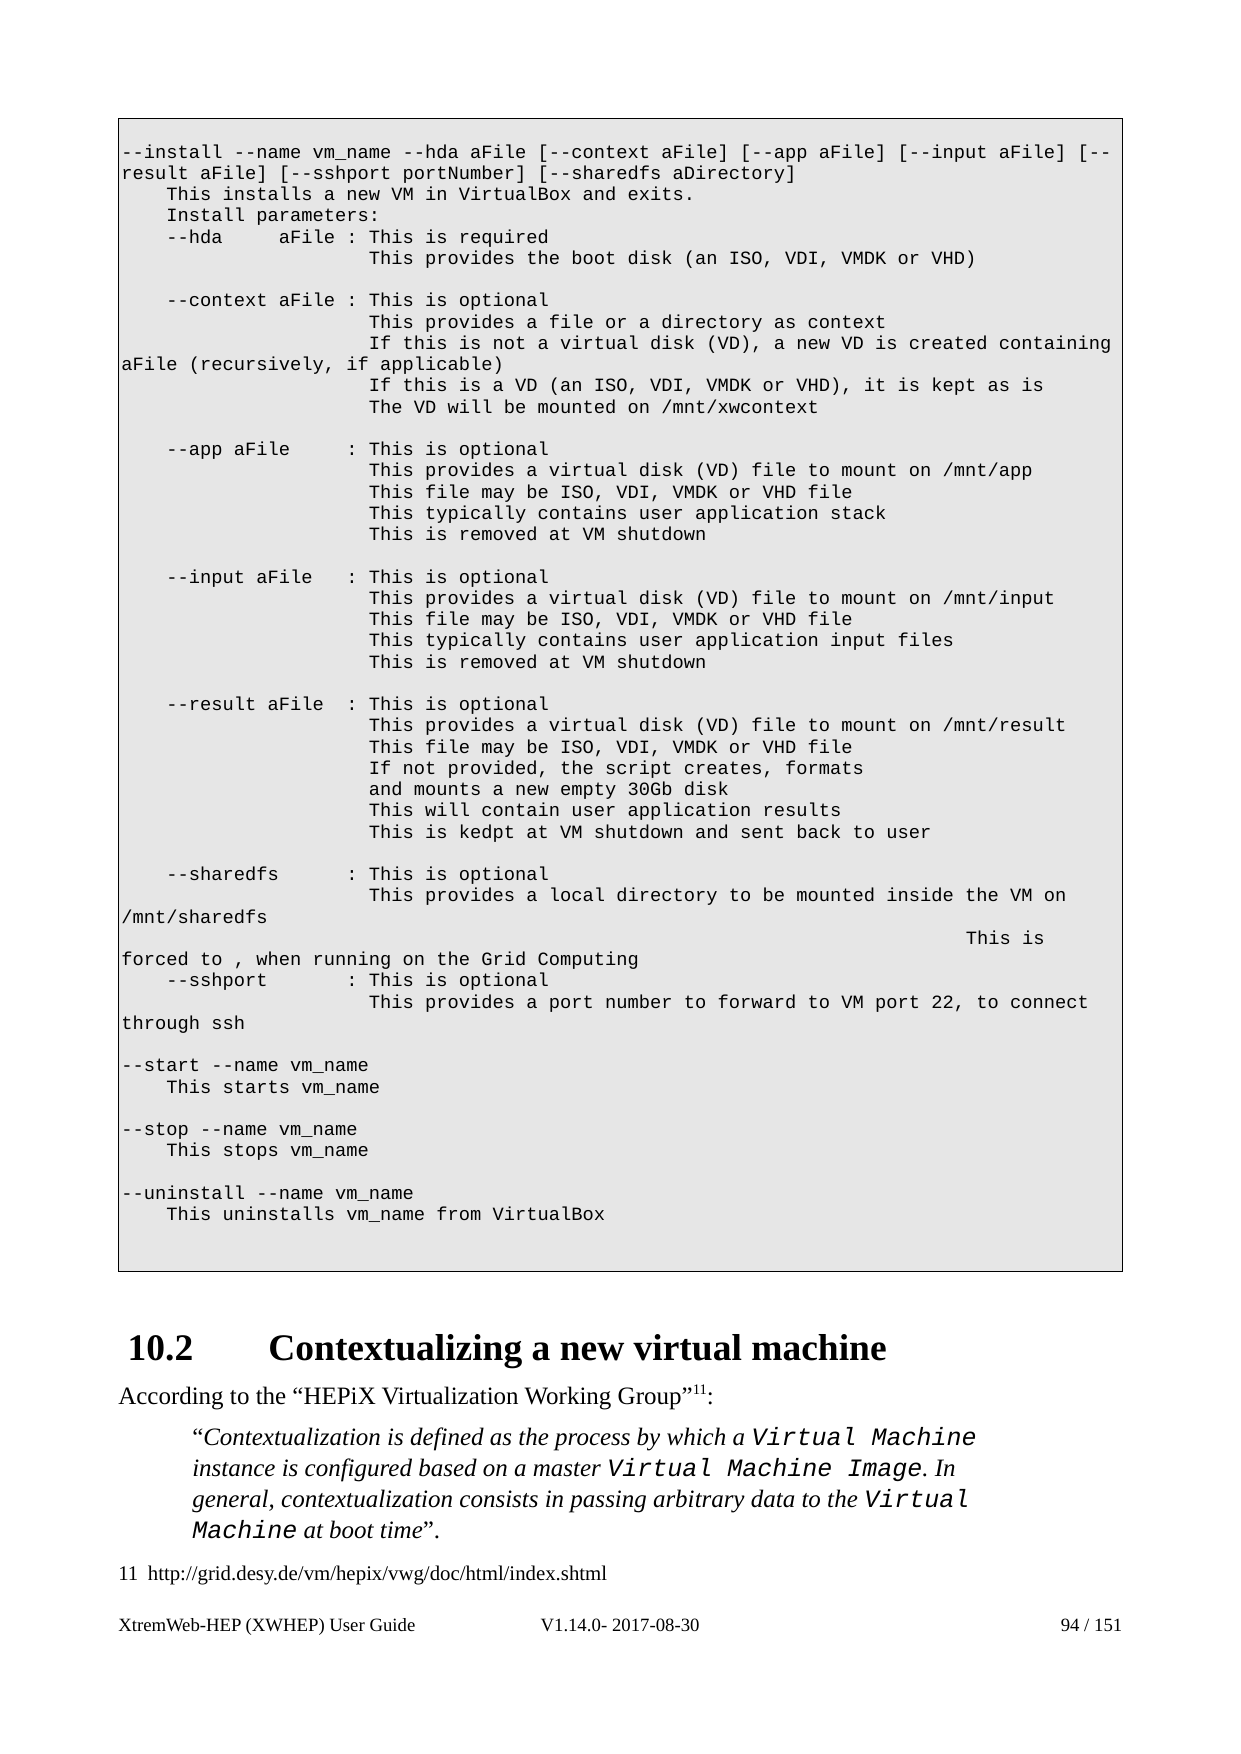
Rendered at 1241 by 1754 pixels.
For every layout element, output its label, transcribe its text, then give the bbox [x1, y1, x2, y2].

text According to the “HEPiX Virtualization Working Group”: [118, 1381, 1122, 1410]
text This file may be ISO, VDI, VMDK or VHD file [119, 734, 1122, 756]
text This provides a virtual disk (VD) file to mount on /mnt/app [119, 458, 1122, 479]
text This is forced to , when running on the Grid Computing [119, 926, 1122, 968]
text This is kedpt at VM shutdown and sent back to user [119, 819, 1122, 841]
text This provides a file or a directory as context [119, 309, 1122, 331]
text This typically contains user application stack [119, 501, 1122, 522]
text This file may be ISO, VDI, VMDK or VHD file [119, 479, 1122, 501]
text If this is a VD (an ISO, VDI, VMDK or VHD), it is kept as is [119, 373, 1122, 394]
subtitle Contextualizing a new virtual machine [118, 1325, 1122, 1368]
text and mounts a new empty 30Gb disk [119, 777, 1122, 798]
text This will contain user application results [119, 798, 1122, 819]
text If this is not a virtual disk (VD), a new VD is created containing aFile (recursively, if applicable) [119, 331, 1122, 373]
text This starts vm_name [119, 1074, 1122, 1096]
text This provides the boot disk (an ISO, VDI, VMDK or VHD) [119, 246, 1122, 267]
text --input aFile : This is optional [119, 564, 1122, 586]
text This provides a virtual disk (VD) file to mount on /mnt/result [119, 713, 1122, 734]
text The VD will be mounted on /mnt/xwcontext [119, 394, 1122, 416]
text “Contextualization is defined as the process by which a Virtual Machine instance is configured based on a master Virtual Machine Image. In general, contextualization consists in passing arbitrary data to the Virtual Machine at boot time”. [192, 1422, 1034, 1546]
text This provides a local directory to be mounted inside the VM on /mnt/sharedfs [119, 883, 1122, 926]
text This file may be ISO, VDI, VMDK or VHD file [119, 607, 1122, 628]
text --hda aFile : This is required [119, 224, 1122, 246]
text This uninstalls vm_name from VirtualBox [119, 1202, 1122, 1223]
text --start --name vm_name [119, 1053, 1122, 1074]
text Install parameters: [119, 203, 1122, 224]
text http://grid.desy.de/vm/hepix/vwg/doc/html/index.shtml [118, 1561, 1122, 1585]
text --sshport : This is optional [119, 968, 1122, 989]
text This is removed at VM shutdown [119, 649, 1122, 671]
text This stops vm_name [119, 1138, 1122, 1159]
text This is removed at VM shutdown [119, 522, 1122, 543]
text This typically contains user application input files [119, 628, 1122, 649]
text This installs a new VM in VirtualBox and exits. [119, 182, 1122, 203]
text --context aFile : This is optional [119, 288, 1122, 309]
text This provides a port number to forward to VM port 22, to connect through ssh [119, 989, 1122, 1032]
text --sharedfs : This is optional [119, 862, 1122, 883]
text --stop --name vm_name [119, 1117, 1122, 1138]
text If not provided, the script creates, formats [119, 756, 1122, 777]
text --install --name vm_name --hda aFile [--context aFile] [--app aFile] [--input aFile] [--result aFile] [--sshport portNumber] [--sharedfs aDirectory] [119, 139, 1122, 182]
text --result aFile : This is optional [119, 692, 1122, 713]
text --app aFile : This is optional [119, 437, 1122, 458]
text --uninstall --name vm_name [119, 1181, 1122, 1202]
text This provides a virtual disk (VD) file to mount on /mnt/input [119, 586, 1122, 607]
